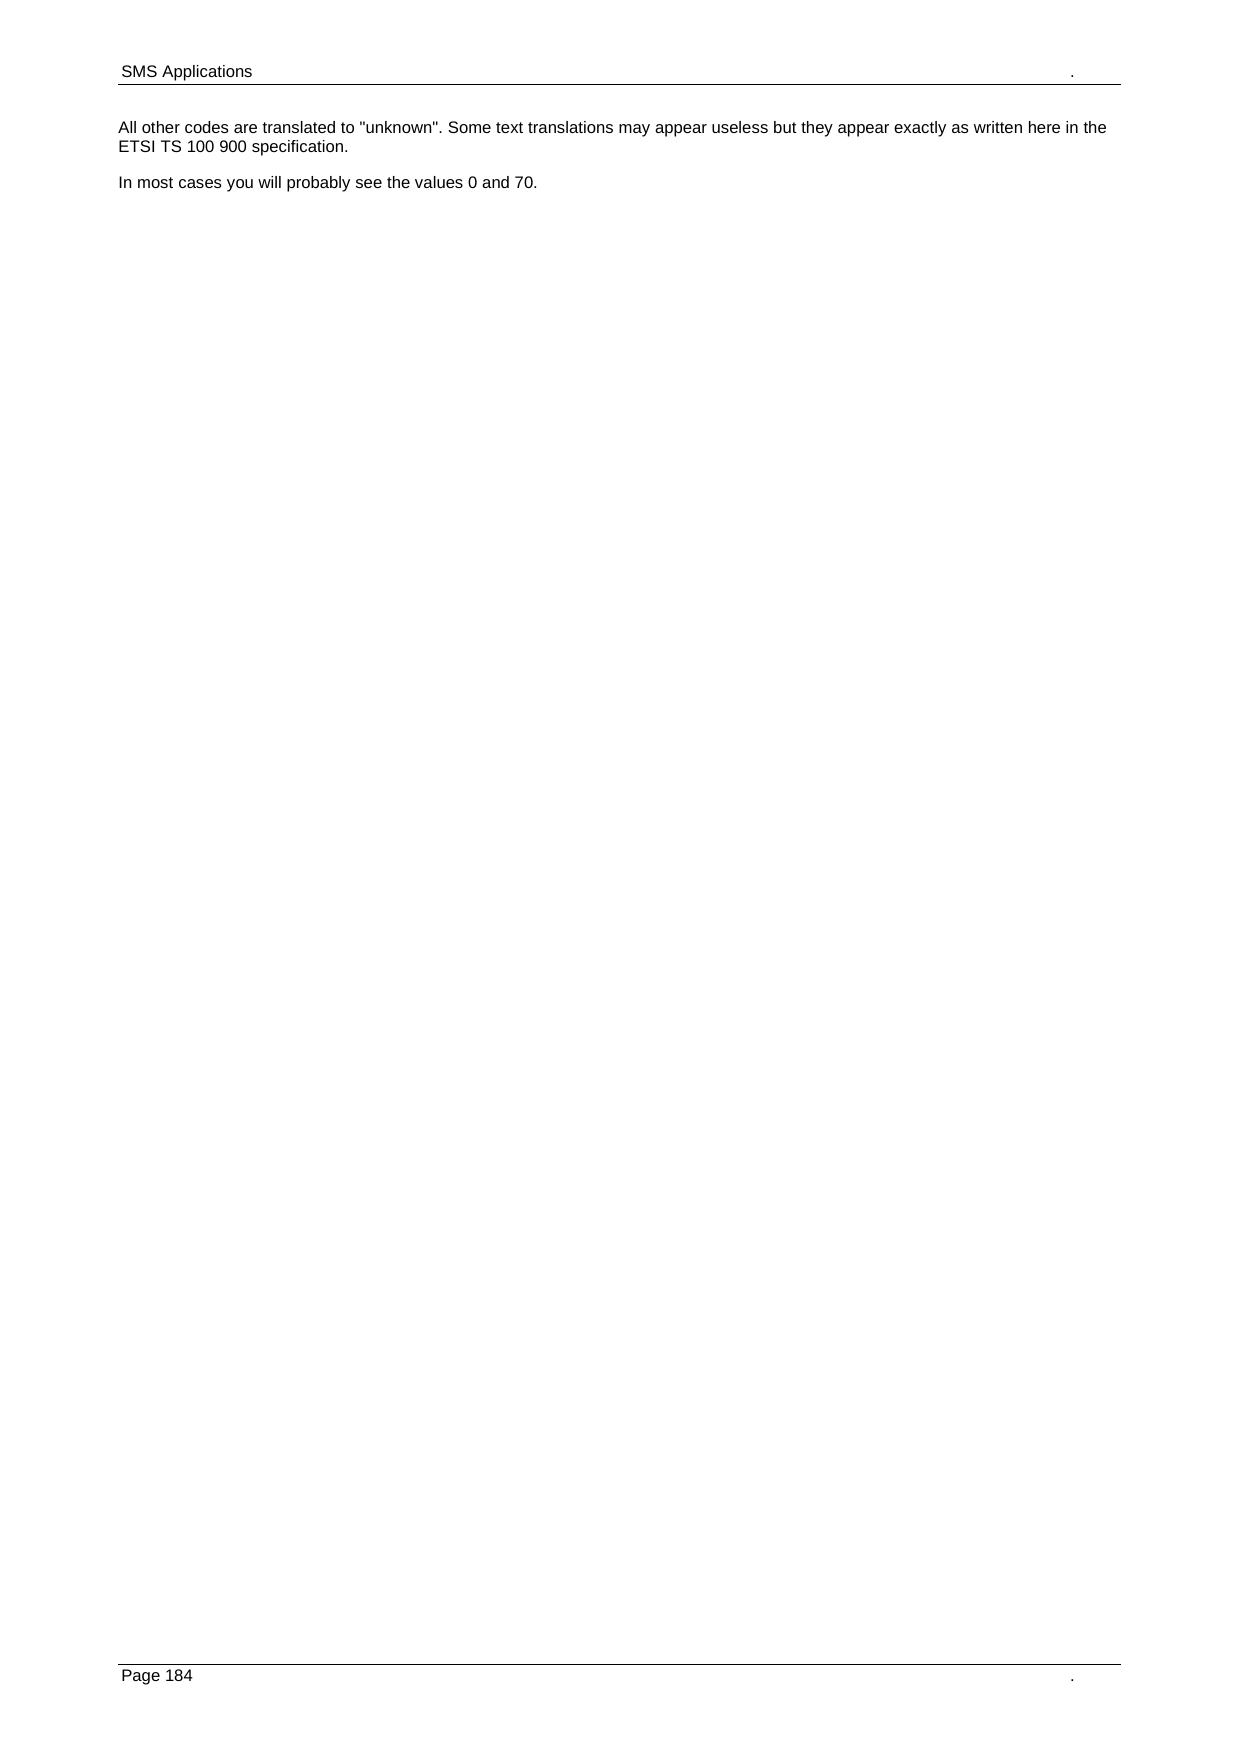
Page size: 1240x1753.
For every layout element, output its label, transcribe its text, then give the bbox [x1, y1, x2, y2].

text In most cases you will probably see the values 0 and 70. [118, 173, 1121, 192]
text All other codes are translated to "unknown". Some text translations may appear useless but they appear exactly as written here in the ETSI TS 100 900 specification. [118, 118, 1121, 156]
